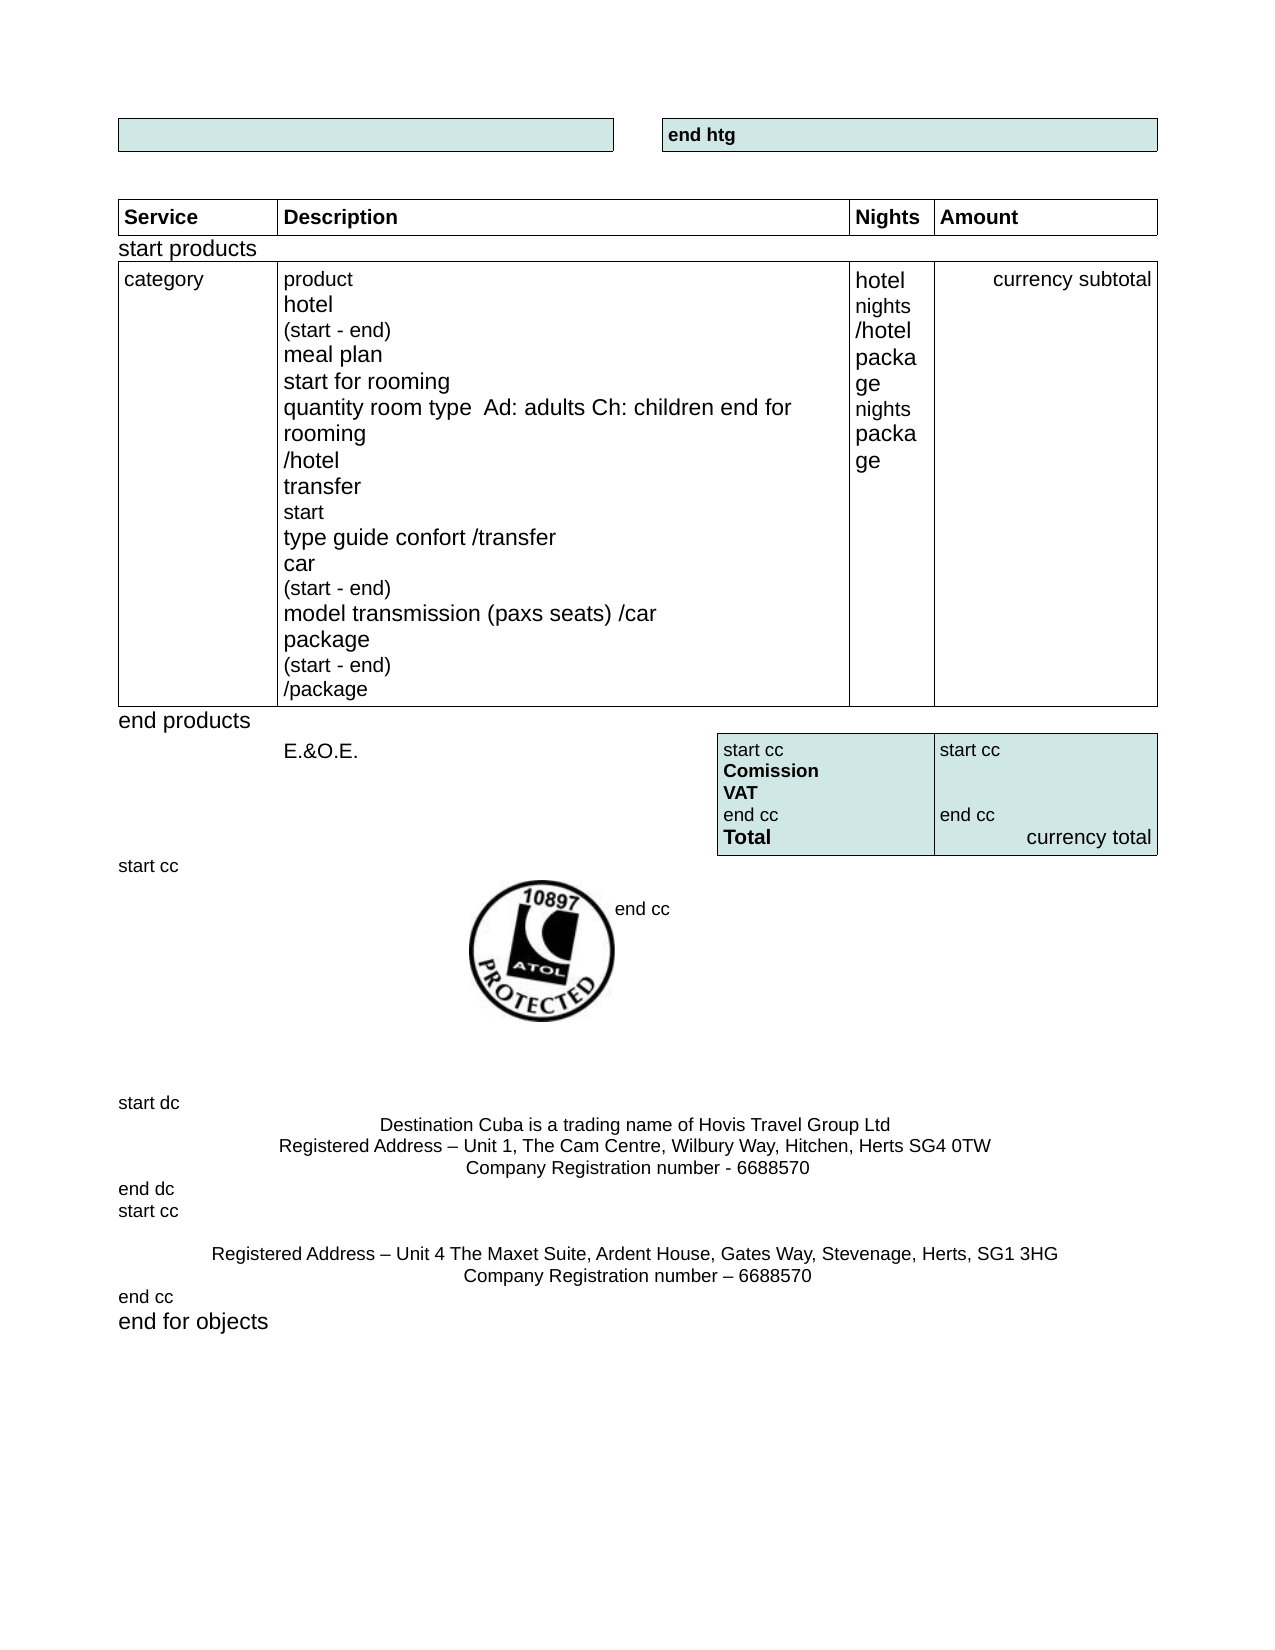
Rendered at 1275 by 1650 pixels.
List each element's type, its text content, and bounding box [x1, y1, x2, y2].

table_header Description [278, 200, 849, 235]
text start products [118, 236, 1157, 261]
table_header [119, 119, 613, 151]
text Registered Address – Unit 1, The Cam Centre, Wilbury Way, Hitchen, Herts SG4 0TW [118, 1135, 1157, 1157]
table_header Nights [850, 200, 934, 235]
text end products [118, 707, 1157, 733]
table_header end htg [663, 119, 1157, 151]
table_header [118, 733, 277, 855]
table_header E.&O.E. [278, 733, 717, 855]
table_header start cc Comission VAT end cc Total [718, 734, 934, 855]
text end cc [615, 898, 1157, 919]
table_header [614, 118, 662, 151]
text Registered Address – Unit 4 The Maxet Suite, Ardent House, Gates Way, Stevenage, Herts, SG1 3HG [118, 1243, 1157, 1264]
text start cc [118, 1200, 1157, 1221]
text Company Registration number – 6688570 [118, 1264, 1157, 1286]
text start cc [118, 855, 1157, 876]
text [118, 898, 469, 919]
table_header currency subtotal [935, 262, 1157, 706]
text end cc [118, 1286, 1157, 1308]
picture [469, 880, 615, 1022]
text end for objects [118, 1308, 1157, 1334]
text Destination Cuba is a trading name of Hovis Travel Group Ltd [118, 1113, 1157, 1135]
table_header hotel nights /hotel package nights package [850, 262, 934, 706]
table_header Amount [935, 200, 1157, 235]
table_header category [119, 262, 277, 706]
table_header start cc end cc currency total [935, 734, 1157, 855]
table_header product hotel (start - end) meal plan start for rooming quantity room type Ad: adults Ch: children end for rooming /hotel transfer start type guide confort /transfer car (start - end) model transmission (paxs seats) /car package (start - end) /package [278, 262, 849, 706]
table_header Service [119, 200, 277, 235]
text end dc [118, 1178, 1157, 1200]
text start dc [118, 1092, 1157, 1113]
text Company Registration number - 6688570 [118, 1157, 1157, 1178]
